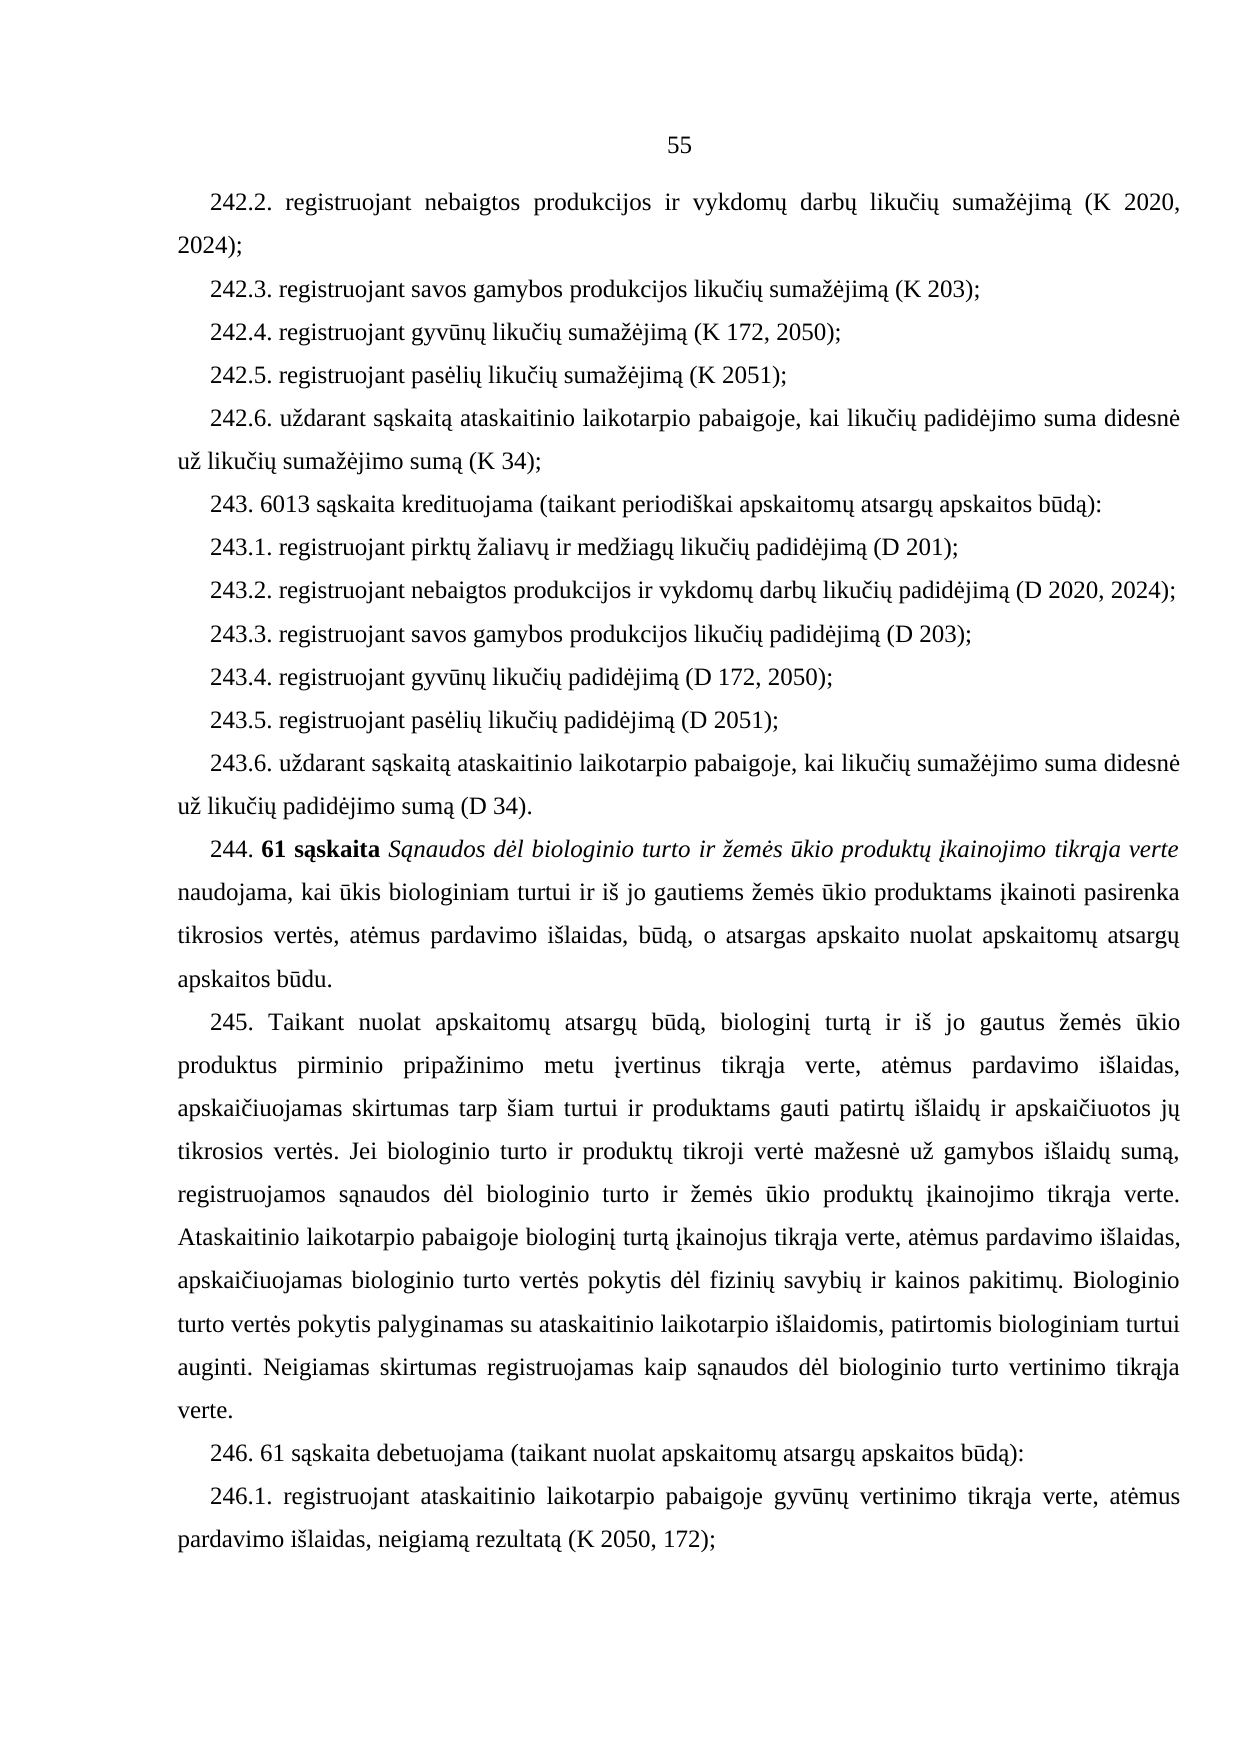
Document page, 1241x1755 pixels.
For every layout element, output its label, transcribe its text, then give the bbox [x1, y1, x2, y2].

text 242.5. registruojant pasėlių likučių sumažėjimą (K 2051); [177, 360, 1181, 389]
text 243.1. registruojant pirktų žaliavų ir medžiagų likučių padidėjimą (D 201); [177, 532, 1181, 561]
text 243.6. uždarant sąskaitą ataskaitinio laikotarpio pabaigoje, kai likučių sumažėjimo suma didesnė už likučių padidėjimo sumą (D 34). [177, 748, 1181, 820]
text 243.4. registruojant gyvūnų likučių padidėjimą (D 172, 2050); [177, 662, 1181, 691]
text 243.5. registruojant pasėlių likučių padidėjimą (D 2051); [177, 705, 1181, 734]
text 244. 61 sąskaita Sąnaudos dėl biologinio turto ir žemės ūkio produktų įkainojimo tikrąja verte naudojama, kai ūkis biologiniam turtui ir iš jo gautiems žemės ūkio produktams įkainoti pasirenka tikrosios vertės, atėmus pardavimo išlaidas, būdą, o atsargas apskaito nuolat apskaitomų atsargų apskaitos būdu. [177, 834, 1181, 992]
text 243.3. registruojant savos gamybos produkcijos likučių padidėjimą (D 203); [177, 619, 1181, 647]
text 242.2. registruojant nebaigtos produkcijos ir vykdomų darbų likučių sumažėjimą (K 2020, 2024); [177, 187, 1181, 259]
text 242.3. registruojant savos gamybos produkcijos likučių sumažėjimą (K 203); [177, 274, 1181, 302]
text 246.1. registruojant ataskaitinio laikotarpio pabaigoje gyvūnų vertinimo tikrąja verte, atėmus pardavimo išlaidas, neigiamą rezultatą (K 2050, 172); [177, 1481, 1181, 1553]
text 245. Taikant nuolat apskaitomų atsargų būdą, biologinį turtą ir iš jo gautus žemės ūkio produktus pirminio pripažinimo metu įvertinus tikrąja verte, atėmus pardavimo išlaidas, apskaičiuojamas skirtumas tarp šiam turtui ir produktams gauti patirtų išlaidų ir apskaičiuotos jų tikrosios vertės. Jei biologinio turto ir produktų tikroji vertė mažesnė už gamybos išlaidų sumą, registruojamos sąnaudos dėl biologinio turto ir žemės ūkio produktų įkainojimo tikrąja verte. Ataskaitinio laikotarpio pabaigoje biologinį turtą įkainojus tikrąja verte, atėmus pardavimo išlaidas, apskaičiuojamas biologinio turto vertės pokytis dėl fizinių savybių ir kainos pakitimų. Biologinio turto vertės pokytis palyginamas su ataskaitinio laikotarpio išlaidomis, patirtomis biologiniam turtui auginti. Neigiamas skirtumas registruojamas kaip sąnaudos dėl biologinio turto vertinimo tikrąja verte. [177, 1007, 1181, 1424]
text 243. 6013 sąskaita kredituojama (taikant periodiškai apskaitomų atsargų apskaitos būdą): [177, 489, 1181, 518]
text 243.2. registruojant nebaigtos produkcijos ir vykdomų darbų likučių padidėjimą (D 2020, 2024); [177, 576, 1181, 604]
text 242.6. uždarant sąskaitą ataskaitinio laikotarpio pabaigoje, kai likučių padidėjimo suma didesnė už likučių sumažėjimo sumą (K 34); [177, 403, 1181, 475]
text 242.4. registruojant gyvūnų likučių sumažėjimą (K 172, 2050); [177, 317, 1181, 346]
text 246. 61 sąskaita debetuojama (taikant nuolat apskaitomų atsargų apskaitos būdą): [177, 1438, 1181, 1467]
